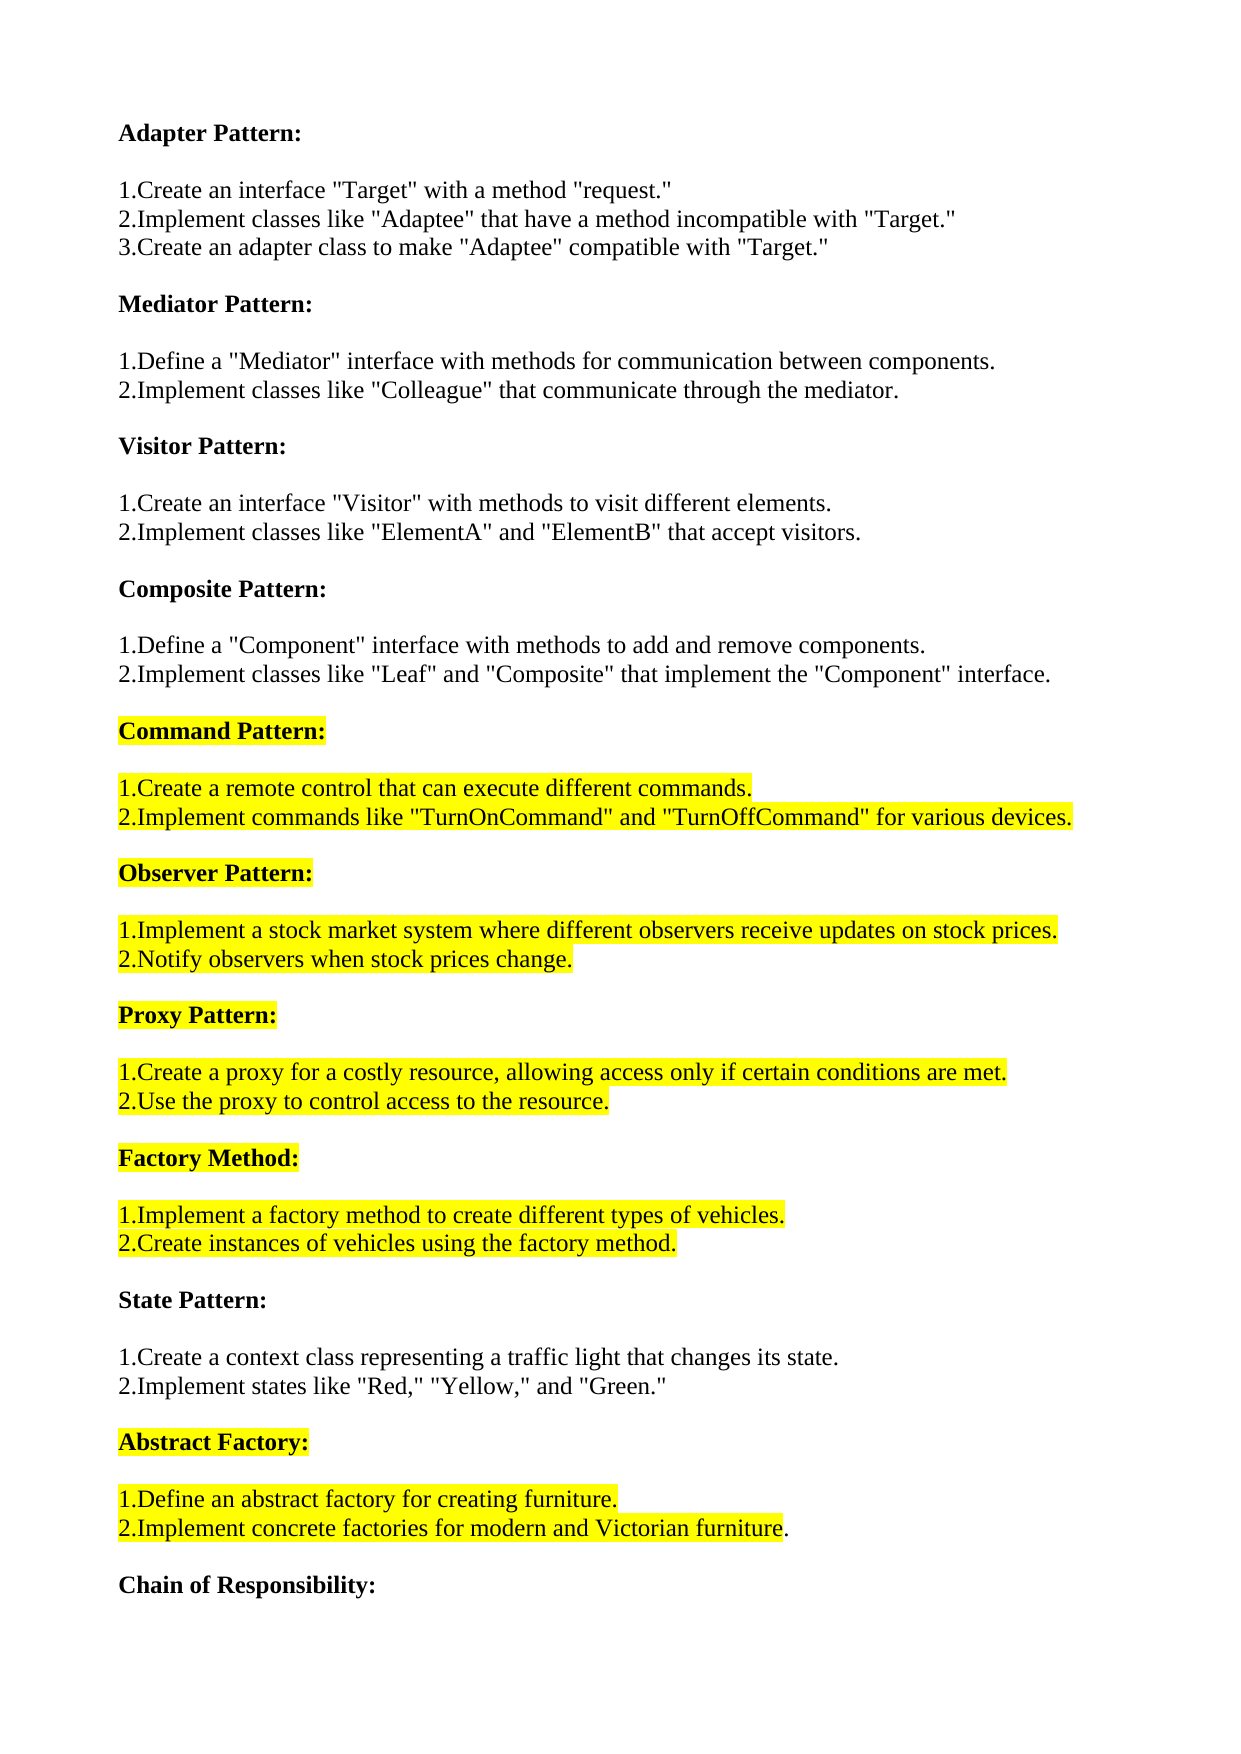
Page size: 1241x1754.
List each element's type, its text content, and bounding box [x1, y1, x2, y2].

text Command Pattern: [118, 716, 1122, 745]
text 2.Implement concrete factories for modern and Victorian furniture. [118, 1513, 1122, 1542]
text Adapter Pattern: [118, 118, 1122, 147]
text 1.Define an abstract factory for creating furniture. [118, 1484, 1122, 1513]
text Mediator Pattern: [118, 289, 1122, 318]
text 2.Create instances of vehicles using the factory method. [118, 1228, 1122, 1257]
text 2.Implement classes like "Adaptee" that have a method incompatible with "Target." [118, 204, 1122, 232]
text 2.Implement classes like "Colleague" that communicate through the mediator. [118, 375, 1122, 403]
text 1.Define a "Component" interface with methods to add and remove components. [118, 631, 1122, 659]
text 1.Create an interface "Target" with a method "request." [118, 175, 1122, 204]
text 2.Implement states like "Red," "Yellow," and "Green." [118, 1371, 1122, 1399]
text Observer Pattern: [118, 858, 1122, 887]
text 1.Implement a factory method to create different types of vehicles. [118, 1200, 1122, 1228]
text 1.Create an interface "Visitor" with methods to visit different elements. [118, 488, 1122, 517]
text Visitor Pattern: [118, 431, 1122, 460]
text Composite Pattern: [118, 574, 1122, 602]
text 3.Create an adapter class to make "Adaptee" compatible with "Target." [118, 232, 1122, 261]
text 1.Create a proxy for a costly resource, allowing access only if certain conditions are met. [118, 1057, 1122, 1086]
text 2.Implement classes like "Leaf" and "Composite" that implement the "Component" interface. [118, 659, 1122, 688]
text 2.Implement classes like "ElementA" and "ElementB" that accept visitors. [118, 517, 1122, 546]
text Proxy Pattern: [118, 1001, 1122, 1029]
text 1.Create a remote control that can execute different commands. [118, 773, 1122, 802]
text 1.Define a "Mediator" interface with methods for communication between components. [118, 346, 1122, 375]
text Abstract Factory: [118, 1427, 1122, 1456]
text State Pattern: [118, 1285, 1122, 1314]
text 1.Implement a stock market system where different observers receive updates on stock prices. [118, 915, 1122, 944]
text 2.Use the proxy to control access to the resource. [118, 1086, 1122, 1115]
text 1.Create a context class representing a traffic light that changes its state. [118, 1342, 1122, 1371]
text Chain of Responsibility: [118, 1570, 1122, 1598]
text 2.Implement commands like "TurnOnCommand" and "TurnOffCommand" for various devices. [118, 802, 1122, 830]
text 2.Notify observers when stock prices change. [118, 944, 1122, 973]
text Factory Method: [118, 1143, 1122, 1172]
